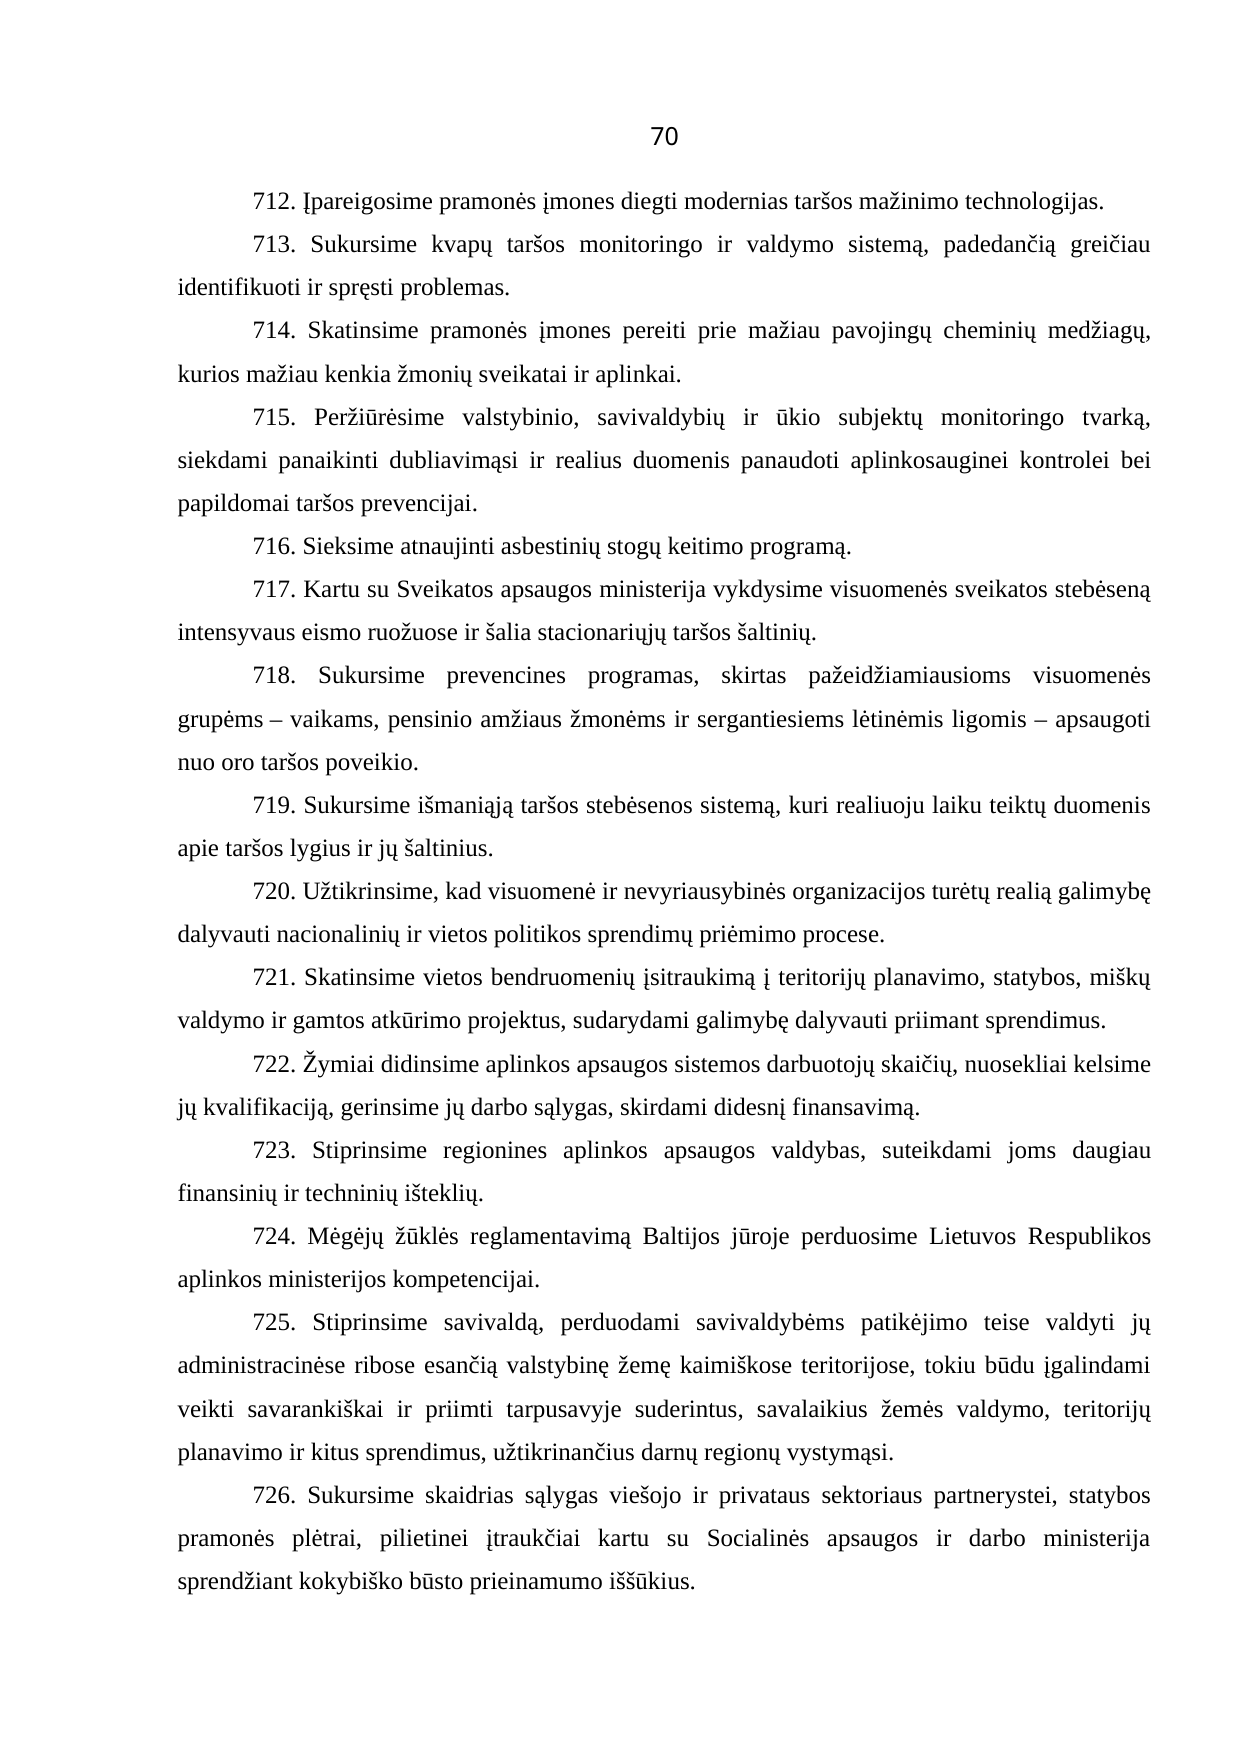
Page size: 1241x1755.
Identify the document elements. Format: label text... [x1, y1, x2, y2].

text 713. Sukursime kvapų taršos monitoringo ir valdymo sistemą, padedančią greičiau identifikuoti ir spręsti problemas. [177, 229, 1152, 301]
text 718. Sukursime prevencines programas, skirtas pažeidžiamiausioms visuomenės grupėms – vaikams, pensinio amžiaus žmonėms ir sergantiesiems lėtinėmis ligomis – apsaugoti nuo oro taršos poveikio. [177, 661, 1152, 776]
text 719. Sukursime išmaniąją taršos stebėsenos sistemą, kuri realiuoju laiku teiktų duomenis apie taršos lygius ir jų šaltinius. [177, 790, 1152, 862]
text 722. Žymiai didinsime aplinkos apsaugos sistemos darbuotojų skaičių, nuosekliai kelsime jų kvalifikaciją, gerinsime jų darbo sąlygas, skirdami didesnį finansavimą. [177, 1049, 1152, 1121]
text 712. Įpareigosime pramonės įmones diegti modernias taršos mažinimo technologijas. [177, 186, 1152, 215]
text 724. Mėgėjų žūklės reglamentavimą Baltijos jūroje perduosime Lietuvos Respublikos aplinkos ministerijos kompetencijai. [177, 1221, 1152, 1293]
text 726. Sukursime skaidrias sąlygas viešojo ir privataus sektoriaus partnerystei, statybos pramonės plėtrai, pilietinei įtraukčiai kartu su Socialinės apsaugos ir darbo ministerija sprendžiant kokybiško būsto prieinamumo iššūkius. [177, 1480, 1152, 1595]
text 714. Skatinsime pramonės įmones pereiti prie mažiau pavojingų cheminių medžiagų, kurios mažiau kenkia žmonių sveikatai ir aplinkai. [177, 316, 1152, 387]
text 720. Užtikrinsime, kad visuomenė ir nevyriausybinės organizacijos turėtų realią galimybę dalyvauti nacionalinių ir vietos politikos sprendimų priėmimo procese. [177, 876, 1152, 948]
text 715. Peržiūrėsime valstybinio, savivaldybių ir ūkio subjektų monitoringo tvarką, siekdami panaikinti dubliavimąsi ir realius duomenis panaudoti aplinkosauginei kontrolei bei papildomai taršos prevencijai. [177, 402, 1152, 517]
text 716. Sieksime atnaujinti asbestinių stogų keitimo programą. [177, 531, 1152, 560]
text 723. Stiprinsime regionines aplinkos apsaugos valdybas, suteikdami joms daugiau finansinių ir techninių išteklių. [177, 1135, 1152, 1207]
text 721. Skatinsime vietos bendruomenių įsitraukimą į teritorijų planavimo, statybos, miškų valdymo ir gamtos atkūrimo projektus, sudarydami galimybę dalyvauti priimant sprendimus. [177, 962, 1152, 1034]
text 725. Stiprinsime savivaldą, perduodami savivaldybėms patikėjimo teise valdyti jų administracinėse ribose esančią valstybinę žemę kaimiškose teritorijose, tokiu būdu įgalindami veikti savarankiškai ir priimti tarpusavyje suderintus, savalaikius žemės valdymo, teritorijų planavimo ir kitus sprendimus, užtikrinančius darnų regionų vystymąsi. [177, 1307, 1152, 1466]
text 717. Kartu su Sveikatos apsaugos ministerija vykdysime visuomenės sveikatos stebėseną intensyvaus eismo ruožuose ir šalia stacionariųjų taršos šaltinių. [177, 574, 1152, 646]
